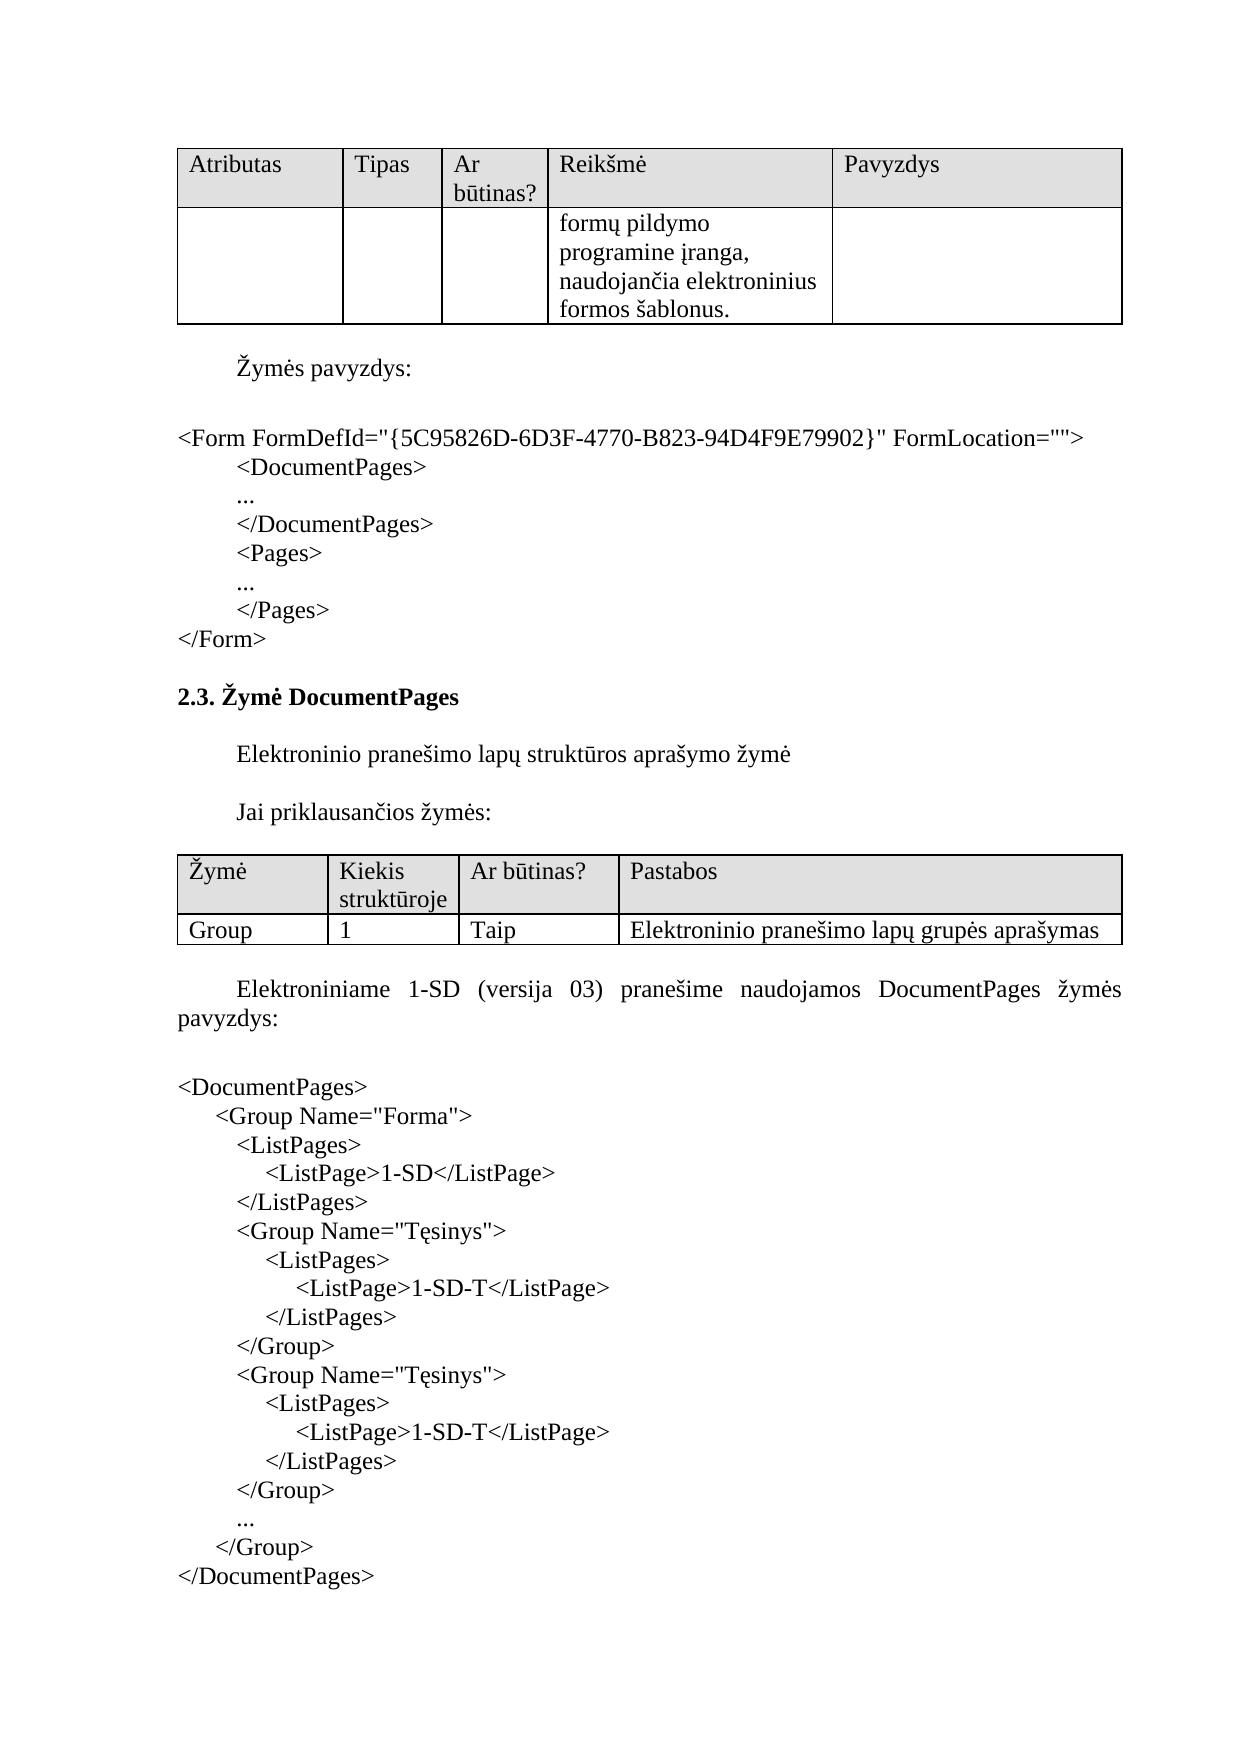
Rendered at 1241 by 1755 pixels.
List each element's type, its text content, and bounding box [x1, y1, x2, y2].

table_header Pastabos [620, 856, 1121, 913]
text </ListPages> [177, 1302, 1122, 1331]
text <Form FormDefId="{5C95826D-6D3F-4770-B823-94D4F9E79902}" FormLocation=""> [177, 423, 1122, 452]
text Jai priklausančios žymės: [177, 797, 1122, 826]
text </Form> [177, 624, 1122, 653]
text <ListPages> [177, 1388, 1122, 1417]
text Žymės pavyzdys: [177, 353, 1122, 382]
table_cell Group [178, 915, 327, 944]
text <Pages> [177, 538, 1122, 567]
table_cell 1 [329, 915, 458, 944]
table_cell formų pildymo programine įranga, naudojančia elektroninius formos šablonus. [549, 208, 832, 323]
table_cell [344, 208, 441, 323]
text </DocumentPages> [177, 509, 1122, 538]
text </DocumentPages> [177, 1561, 1122, 1590]
text </Group> [177, 1475, 1122, 1503]
table_header Kiekis struktūroje [329, 856, 458, 913]
table_header Reikšmė [549, 149, 832, 207]
table_cell [833, 208, 1121, 323]
text ... [177, 567, 1122, 596]
text Elektroniniame 1-SD (versija 03) pranešime naudojamos DocumentPages žymės pavyzdys: [177, 974, 1122, 1031]
text <ListPages> [177, 1245, 1122, 1273]
text <DocumentPages> [177, 452, 1122, 481]
text <Group Name="Tęsinys"> [177, 1360, 1122, 1388]
text Elektroninio pranešimo lapų struktūros aprašymo žymė [177, 739, 1122, 768]
text <Group Name="Forma"> [177, 1101, 1122, 1130]
table_cell Elektroninio pranešimo lapų grupės aprašymas [620, 915, 1121, 944]
table_cell [178, 208, 342, 323]
table_header Atributas [178, 149, 342, 207]
table_cell [443, 208, 547, 323]
table_header Žymė [178, 856, 327, 913]
table_header Ar būtinas? [460, 856, 618, 913]
text 2.3. Žymė DocumentPages [177, 682, 1122, 711]
text ... [177, 481, 1122, 509]
text <ListPage>1-SD-T</ListPage> [177, 1417, 1122, 1446]
text <DocumentPages> [177, 1072, 1122, 1101]
text </Group> [177, 1532, 1122, 1561]
text </Pages> [177, 596, 1122, 624]
table_header Tipas [344, 149, 441, 207]
table_header Pavyzdys [833, 149, 1121, 207]
text <ListPage>1-SD</ListPage> [177, 1158, 1122, 1187]
table_cell Taip [460, 915, 618, 944]
text <ListPages> [177, 1130, 1122, 1158]
table_header Ar būtinas? [443, 149, 547, 207]
text <Group Name="Tęsinys"> [177, 1216, 1122, 1245]
text </ListPages> [177, 1187, 1122, 1216]
text ... [177, 1503, 1122, 1532]
text </ListPages> [177, 1446, 1122, 1475]
text <ListPage>1-SD-T</ListPage> [177, 1273, 1122, 1302]
text </Group> [177, 1331, 1122, 1360]
